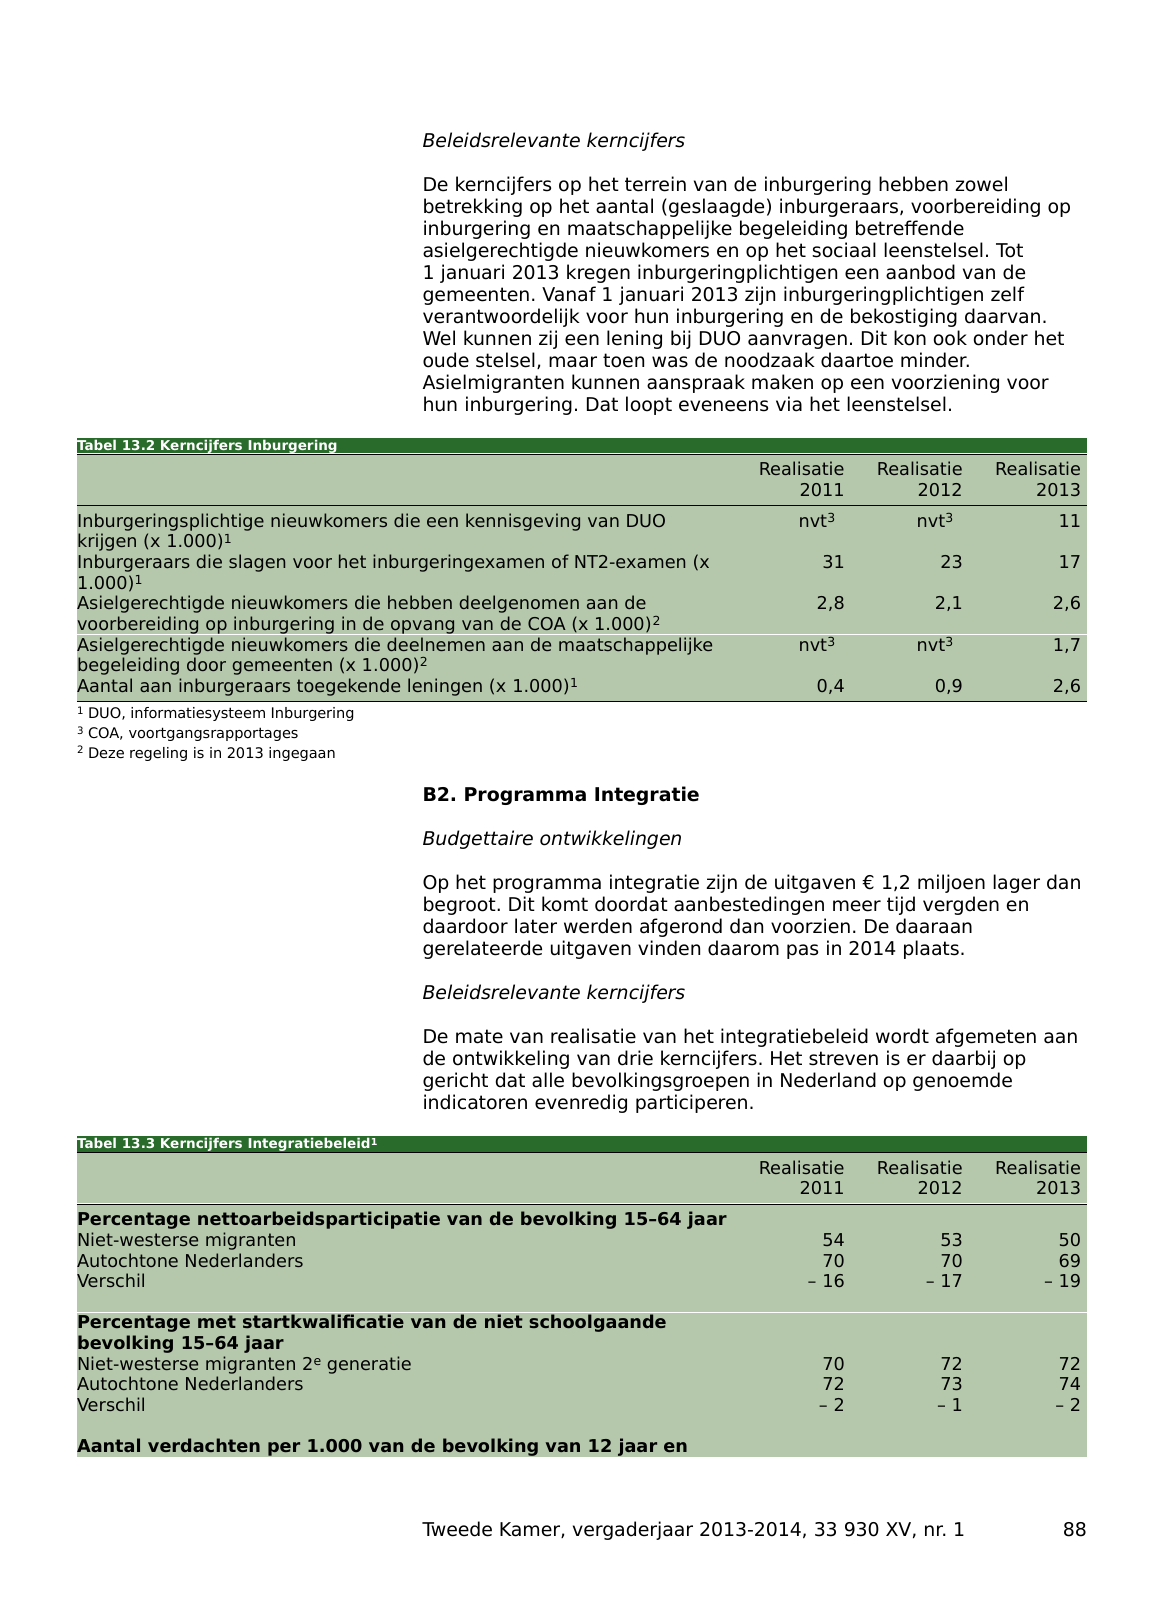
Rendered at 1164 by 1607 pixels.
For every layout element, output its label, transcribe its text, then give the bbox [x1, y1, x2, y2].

subtitle Beleidsrelevante kerncijfers [422, 130, 1087, 152]
text De kerncijfers op het terrein van de inburgering hebben zowel betrekking op het aantal (geslaagde) inburgeraars, voorbereiding op inburgering en maatschappelijke begeleiding betreffende asielgerechtigde nieuwkomers en op het sociaal leenstelsel. Tot 1 januari 2013 kregen inburgeringplichtigen een aanbod van de gemeenten. Vanaf 1 januari 2013 zijn inburgeringplichtigen zelf verantwoordelijk voor hun inburgering en de bekostiging daarvan. Wel kunnen zij een lening bij DUO aanvragen. Dit kon ook onder het oude stelsel, maar toen was de noodzaak daartoe minder. Asielmigranten kunnen aanspraak maken op een voorziening voor hun inburgering. Dat loopt eveneens via het leenstelsel. [422, 174, 1087, 416]
table_cell – 1 [850, 1395, 968, 1416]
table_cell nvt3 [732, 635, 850, 676]
table_cell [850, 1205, 968, 1230]
table_cell 23 [850, 552, 968, 593]
table_cell 74 [969, 1374, 1087, 1395]
table_cell 2,6 [969, 676, 1087, 701]
table_cell – 2 [732, 1395, 850, 1416]
table_cell 72 [732, 1374, 850, 1395]
table_cell [732, 1436, 850, 1457]
table_cell Percentage nettoarbeidsparticipatie van de bevolking 15–64 jaar [77, 1205, 732, 1230]
subtitle B2. Programma Integratie [422, 784, 1087, 806]
table_cell Realisatie 2012 [850, 1153, 968, 1203]
table_cell [732, 1416, 850, 1436]
table_cell 0,9 [850, 676, 968, 701]
table_cell 11 [969, 506, 1087, 552]
table_cell [732, 1205, 850, 1230]
table_cell 2,1 [850, 593, 968, 634]
table_cell [850, 1313, 968, 1354]
table_cell Verschil [77, 1395, 732, 1416]
text De mate van realisatie van het integratiebeleid wordt afgemeten aan de ontwikkeling van drie kerncijfers. Het streven is er daarbij op gericht dat alle bevolkingsgroepen in Nederland op genoemde indicatoren evenredig participeren. [422, 1026, 1087, 1114]
table_cell – 17 [850, 1271, 968, 1292]
table_cell 70 [732, 1354, 850, 1374]
table_cell Asielgerechtigde nieuwkomers die hebben deelgenomen aan de voorbereiding op inburgering in de opvang van de COA (x 1.000)2 [77, 593, 732, 634]
table_cell Asielgerechtigde nieuwkomers die deelnemen aan de maatschappelijke begeleiding door gemeenten (x 1.000)2 [77, 635, 732, 676]
table_cell [969, 1416, 1087, 1436]
table_cell – 16 [732, 1271, 850, 1292]
table_cell [732, 1313, 850, 1354]
subtitle Budgettaire ontwikkelingen [422, 828, 1087, 850]
table_cell – 2 [969, 1395, 1087, 1416]
table_cell Inburgeraars die slagen voor het inburgeringexamen of NT2-examen (x 1.000)1 [77, 552, 732, 593]
table_cell Percentage met startkwalificatie van de niet schoolgaande bevolking 15–64 jaar [77, 1313, 732, 1354]
table_cell [77, 1416, 732, 1436]
table_cell Realisatie 2011 [732, 1153, 850, 1203]
table_header Tabel 13.2 Kerncijfers Inburgering [77, 438, 1087, 453]
table_cell 17 [969, 552, 1087, 593]
table_cell 50 [969, 1230, 1087, 1251]
table_cell [969, 1313, 1087, 1354]
table_cell 2,8 [732, 593, 850, 634]
table_cell Verschil [77, 1271, 732, 1292]
table_cell 1 DUO, informatiesysteem Inburgering 3 COA, voortgangsrapportages 2 Deze regeling is in 2013 ingegaan [77, 702, 1087, 762]
table_cell nvt3 [850, 635, 968, 676]
table_cell nvt3 [850, 506, 968, 552]
table_cell 72 [850, 1354, 968, 1374]
table_cell [969, 1436, 1087, 1457]
table_cell 54 [732, 1230, 850, 1251]
table_cell nvt3 [732, 506, 850, 552]
table_cell 70 [850, 1251, 968, 1271]
table_cell [77, 1292, 732, 1312]
subtitle Beleidsrelevante kerncijfers [422, 982, 1087, 1004]
table_cell Niet-westerse migranten [77, 1230, 732, 1251]
table_cell 69 [969, 1251, 1087, 1271]
table_cell Aantal verdachten per 1.000 van de bevolking van 12 jaar en [77, 1436, 732, 1457]
table_cell Autochtone Nederlanders [77, 1251, 732, 1271]
table_cell Realisatie 2013 [969, 455, 1087, 505]
table_cell 70 [732, 1251, 850, 1271]
table_cell Niet-westerse migranten 2e generatie [77, 1354, 732, 1374]
table_cell [850, 1292, 968, 1312]
table_cell [850, 1436, 968, 1457]
table_cell Autochtone Nederlanders [77, 1374, 732, 1395]
table_cell [77, 1153, 732, 1203]
table_cell – 19 [969, 1271, 1087, 1292]
table_cell 72 [969, 1354, 1087, 1374]
text Op het programma integratie zijn de uitgaven € 1,2 miljoen lager dan begroot. Dit komt doordat aanbestedingen meer tijd vergden en daardoor later werden afgerond dan voorzien. De daaraan gerelateerde uitgaven vinden daarom pas in 2014 plaats. [422, 872, 1087, 960]
table_cell 2,6 [969, 593, 1087, 634]
table_cell 53 [850, 1230, 968, 1251]
table_cell Realisatie 2013 [969, 1153, 1087, 1203]
table_cell [969, 1205, 1087, 1230]
table_cell [77, 455, 732, 505]
table_cell [732, 1292, 850, 1312]
table_cell [850, 1416, 968, 1436]
table_cell Realisatie 2012 [850, 455, 968, 505]
table_header Tabel 13.3 Kerncijfers Integratiebeleid1 [77, 1136, 1087, 1152]
table_cell Inburgeringsplichtige nieuwkomers die een kennisgeving van DUO krijgen (x 1.000)1 [77, 506, 732, 552]
table_cell [969, 1292, 1087, 1312]
table_cell 1,7 [969, 635, 1087, 676]
table_cell 0,4 [732, 676, 850, 701]
table_cell Realisatie 2011 [732, 455, 850, 505]
table_cell 73 [850, 1374, 968, 1395]
table_cell Aantal aan inburgeraars toegekende leningen (x 1.000)1 [77, 676, 732, 701]
table_cell 31 [732, 552, 850, 593]
